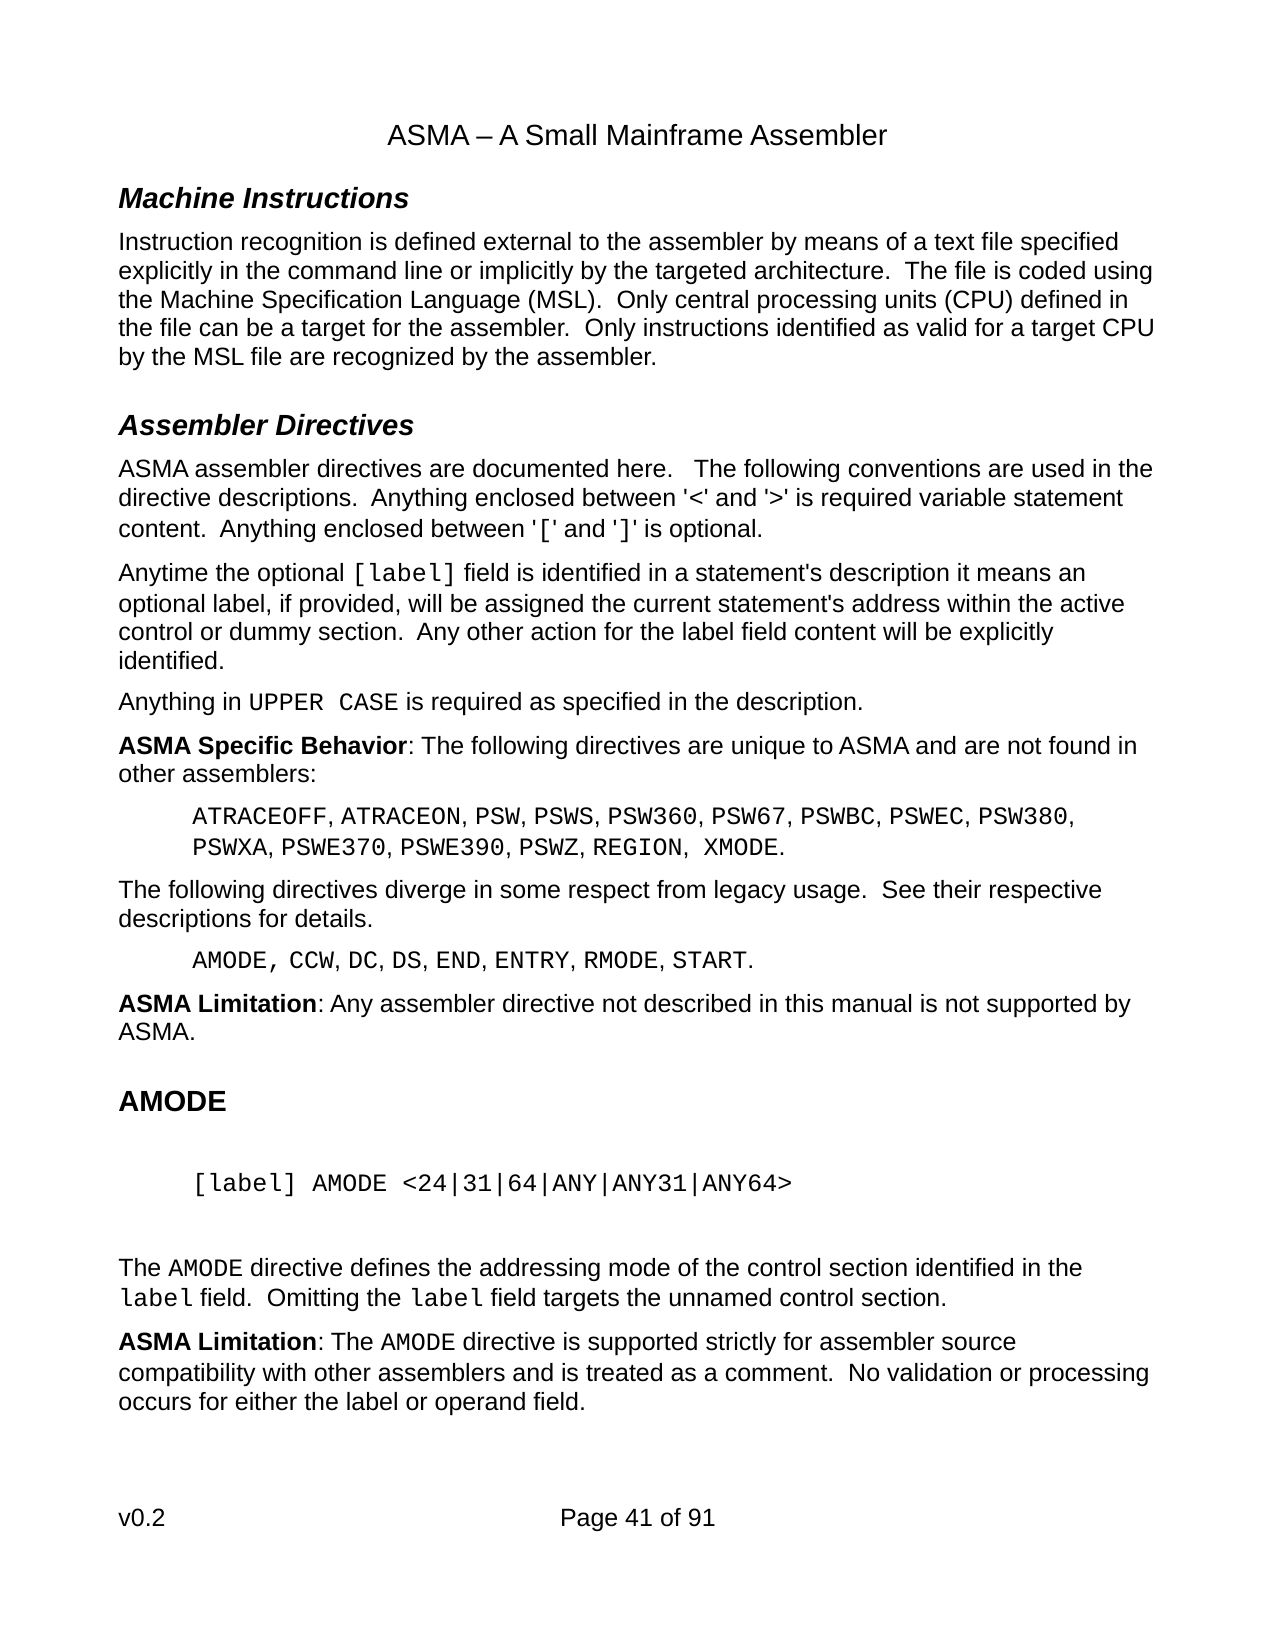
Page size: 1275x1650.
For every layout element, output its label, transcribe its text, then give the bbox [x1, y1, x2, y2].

text ASMA Limitation: Any assembler directive not described in this manual is not supported by ASMA. [118, 988, 1157, 1046]
text AMODE, CCW, DC, DS, END, ENTRY, RMODE, START. [192, 945, 1157, 976]
text The following directives diverge in some respect from legacy usage. See their respective descriptions for details. [118, 875, 1157, 933]
text ASMA Specific Behavior: The following directives are unique to ASMA and are not found in other assemblers: [118, 731, 1157, 788]
subtitle Assembler Directives [118, 408, 1157, 442]
subtitle AMODE [118, 1083, 1157, 1117]
text The AMODE directive defines the addressing mode of the control section identified in the label field. Omitting the label field targets the unnamed control section. [118, 1252, 1157, 1314]
text ATRACEOFF, ATRACEON, PSW, PSWS, PSW360, PSW67, PSWBC, PSWEC, PSW380, PSWXA, PSWE370, PSWE390, PSWZ, REGION, XMODE. [192, 801, 1157, 863]
subtitle Machine Instructions [118, 181, 1157, 215]
text Instruction recognition is defined external to the assembler by means of a text file specified explicitly in the command line or implicitly by the targeted architecture. The file is coded using the Machine Specification Language (MSL). Only central processing units (CPU) defined in the file can be a target for the assembler. Only instructions identified as valid for a target CPU by the MSL file are recognized by the assembler. [118, 227, 1157, 371]
text [label] AMODE <24|31|64|ANY|ANY31|ANY64> [192, 1171, 1157, 1199]
text Anything in UPPER CASE is required as specified in the description. [118, 687, 1157, 718]
text ASMA assembler directives are documented here. The following conventions are used in the directive descriptions. Anything enclosed between '<' and '>' is required variable statement content. Anything enclosed between '[' and ']' is optional. [118, 454, 1157, 545]
text Anytime the optional [label] field is identified in a statement's description it means an optional label, if provided, will be assigned the current statement's address within the active control or dummy section. Any other action for the label field content will be explicitly identified. [118, 558, 1157, 675]
text ASMA Limitation: The AMODE directive is supported strictly for assembler source compatibility with other assemblers and is treated as a comment. No validation or processing occurs for either the label or operand field. [118, 1327, 1157, 1415]
